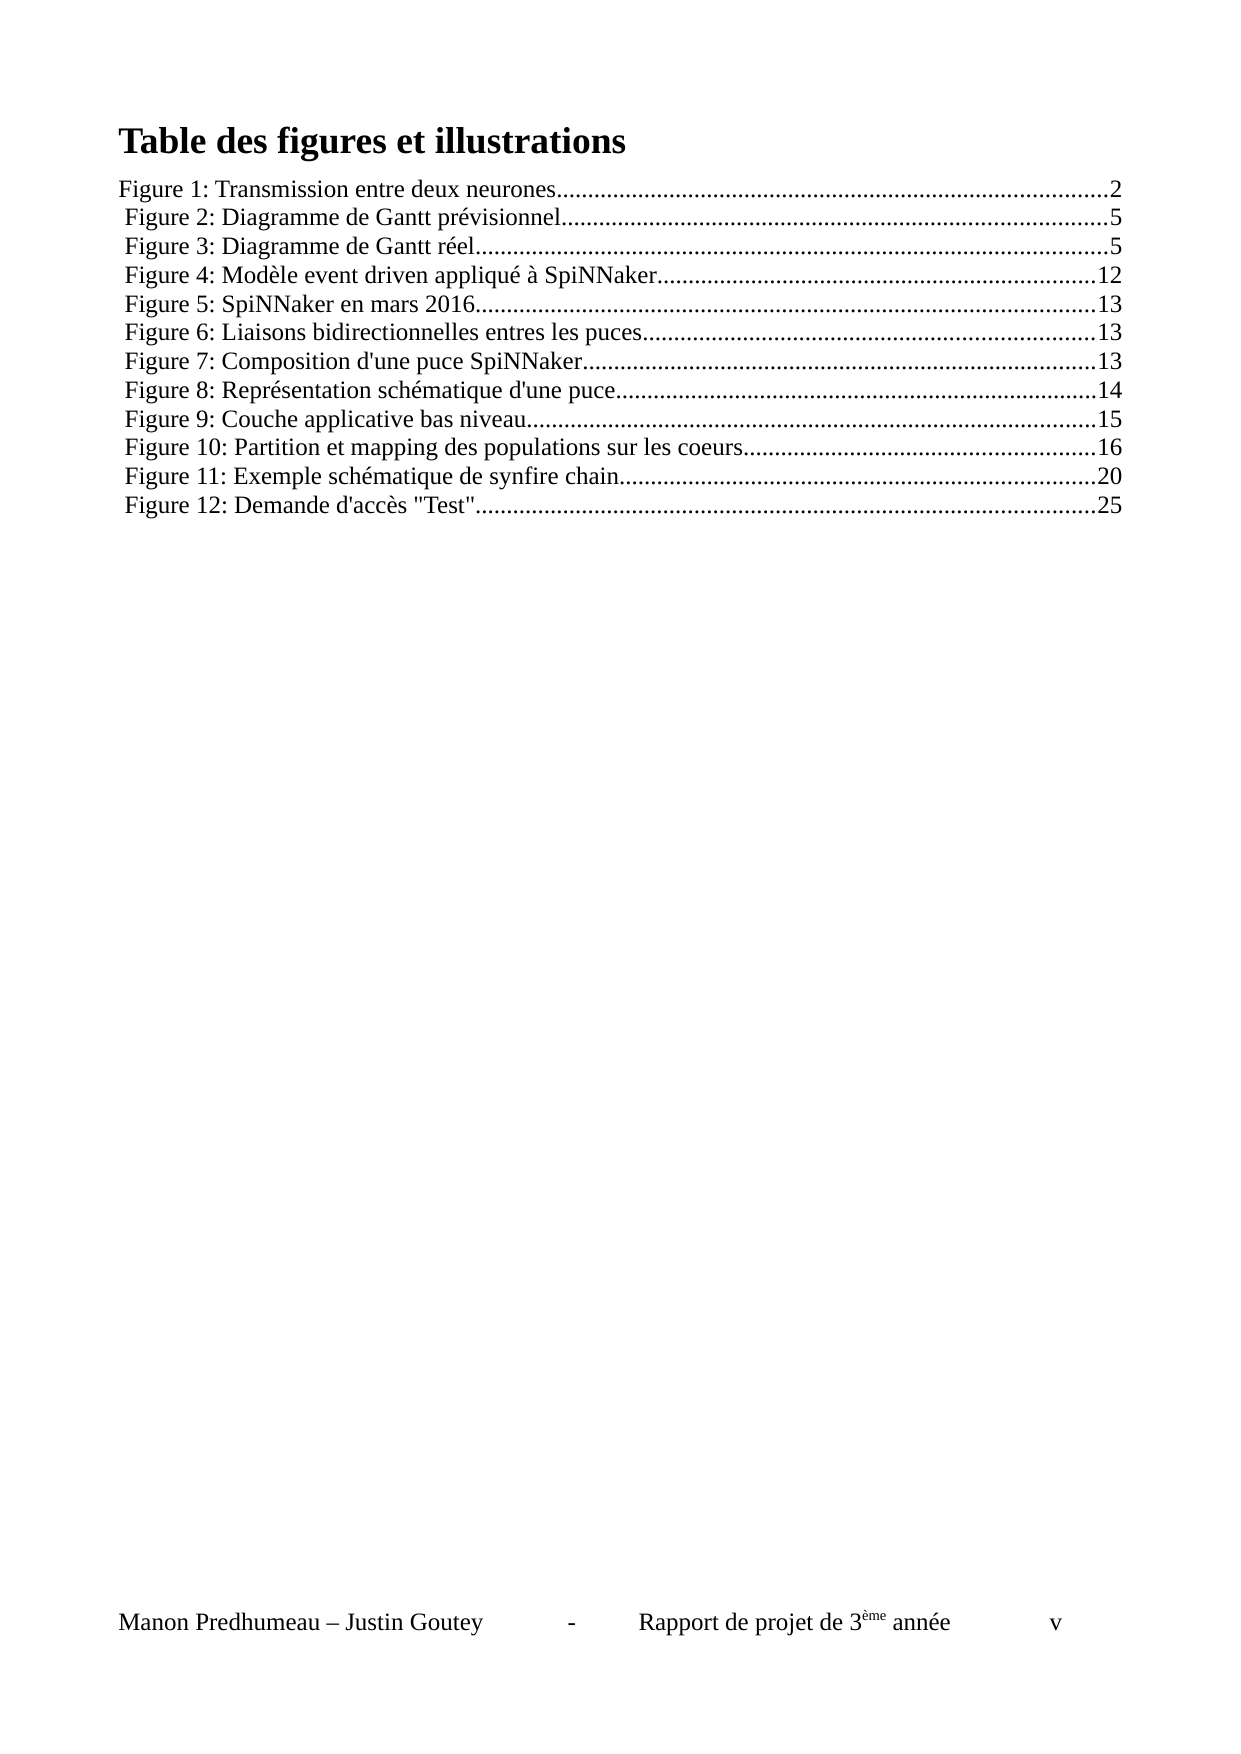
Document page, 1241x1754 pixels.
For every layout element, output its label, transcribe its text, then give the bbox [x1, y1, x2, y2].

text Figure 10: Partition et mapping des populations sur les coeurs 16 [118, 432, 1122, 461]
subtitle Table des figures et illustrations [118, 118, 1122, 161]
text Figure 12: Demande d'accès "Test" 25 [118, 490, 1122, 519]
text Figure 3: Diagramme de Gantt réel 5 [118, 231, 1122, 260]
text Figure 11: Exemple schématique de synfire chain 20 [118, 461, 1122, 490]
text Figure 6: Liaisons bidirectionnelles entres les puces 13 [118, 317, 1122, 346]
text Figure 1: Transmission entre deux neurones 2 [118, 174, 1122, 202]
text Figure 8: Représentation schématique d'une puce 14 [118, 375, 1122, 404]
text Figure 4: Modèle event driven appliqué à SpiNNaker 12 [118, 260, 1122, 289]
text Figure 9: Couche applicative bas niveau 15 [118, 404, 1122, 432]
text Figure 2: Diagramme de Gantt prévisionnel 5 [118, 202, 1122, 231]
text Figure 7: Composition d'une puce SpiNNaker 13 [118, 346, 1122, 375]
text Figure 5: SpiNNaker en mars 2016 13 [118, 289, 1122, 317]
